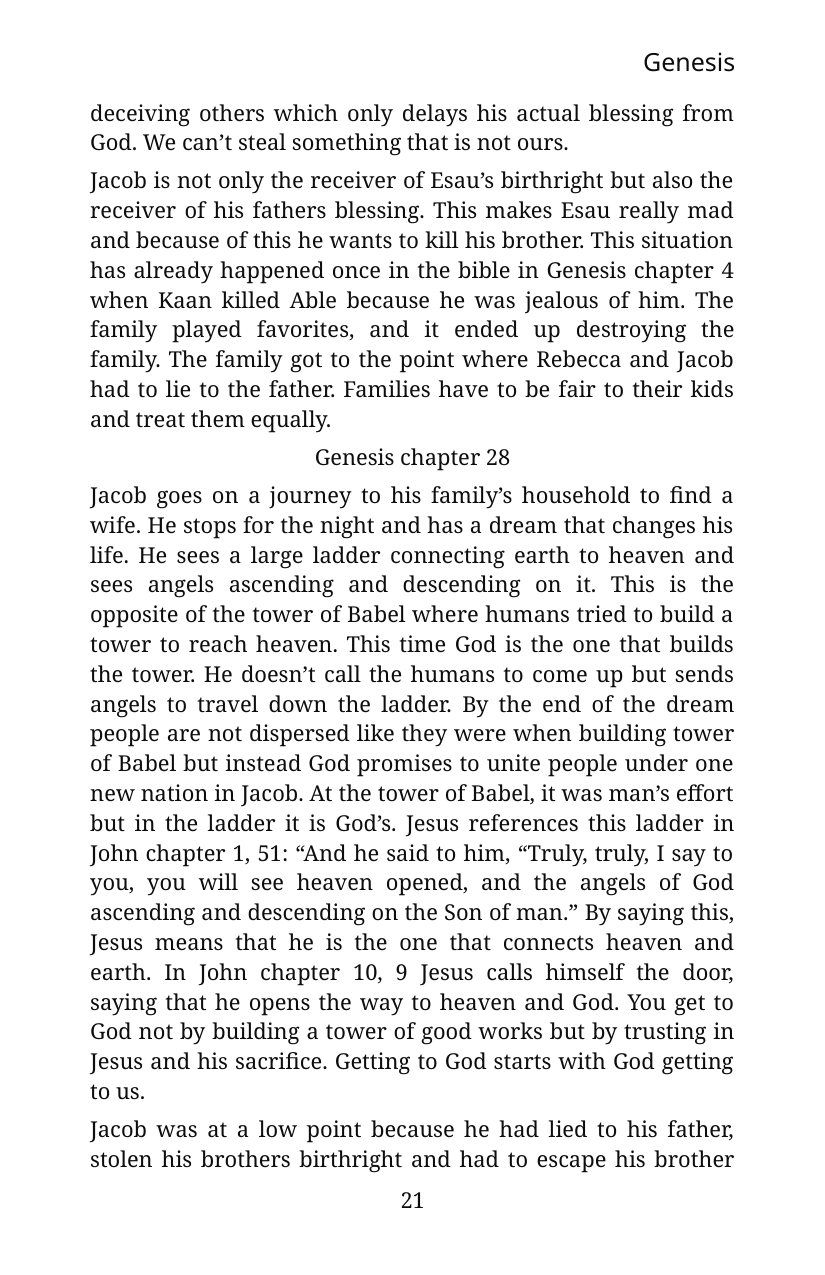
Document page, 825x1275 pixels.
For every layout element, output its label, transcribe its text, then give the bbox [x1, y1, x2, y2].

text deceiving others which only delays his actual blessing from God. We can’t steal something that is not ours. [90, 97, 735, 157]
text Jacob goes on a journey to his family’s household to find a wife. He stops for the night and has a dream that changes his life. He sees a large ladder connecting earth to heaven and sees angels ascending and descending on it. This is the opposite of the tower of Babel where humans tried to build a tower to reach heaven. This time God is the one that builds the tower. He doesn’t call the humans to come up but sends angels to travel down the ladder. By the end of the dream people are not dispersed like they were when building tower of Babel but instead God promises to unite people under one new nation in Jacob. At the tower of Babel, it was man’s effort but in the ladder it is God’s. Jesus references this ladder in John chapter 1, 51: “And he said to him, “Truly, truly, I say to you, you will see heaven opened, and the angels of God ascending and descending on the Son of man.” By saying this, Jesus means that he is the one that connects heaven and earth. In John chapter 10, 9 Jesus calls himself the door, saying that he opens the way to heaven and God. You get to God not by building a tower of good works but by trusting in Jesus and his sacrifice. Getting to God starts with God getting to us. [90, 480, 735, 1106]
text Genesis chapter 28 [90, 442, 735, 472]
text Jacob was at a low point because he had lied to his father, stolen his brothers birthright and had to escape his brother [90, 1114, 735, 1173]
text Jacob is not only the receiver of Esau’s birthright but also the receiver of his fathers blessing. This makes Esau really mad and because of this he wants to kill his brother. This situation has already happened once in the bible in Genesis chapter 4 when Kaan killed Able because he was jealous of him. The family played favorites, and it ended up destroying the family. The family got to the point where Rebecca and Jacob had to lie to the father. Families have to be fair to their kids and treat them equally. [90, 165, 735, 433]
